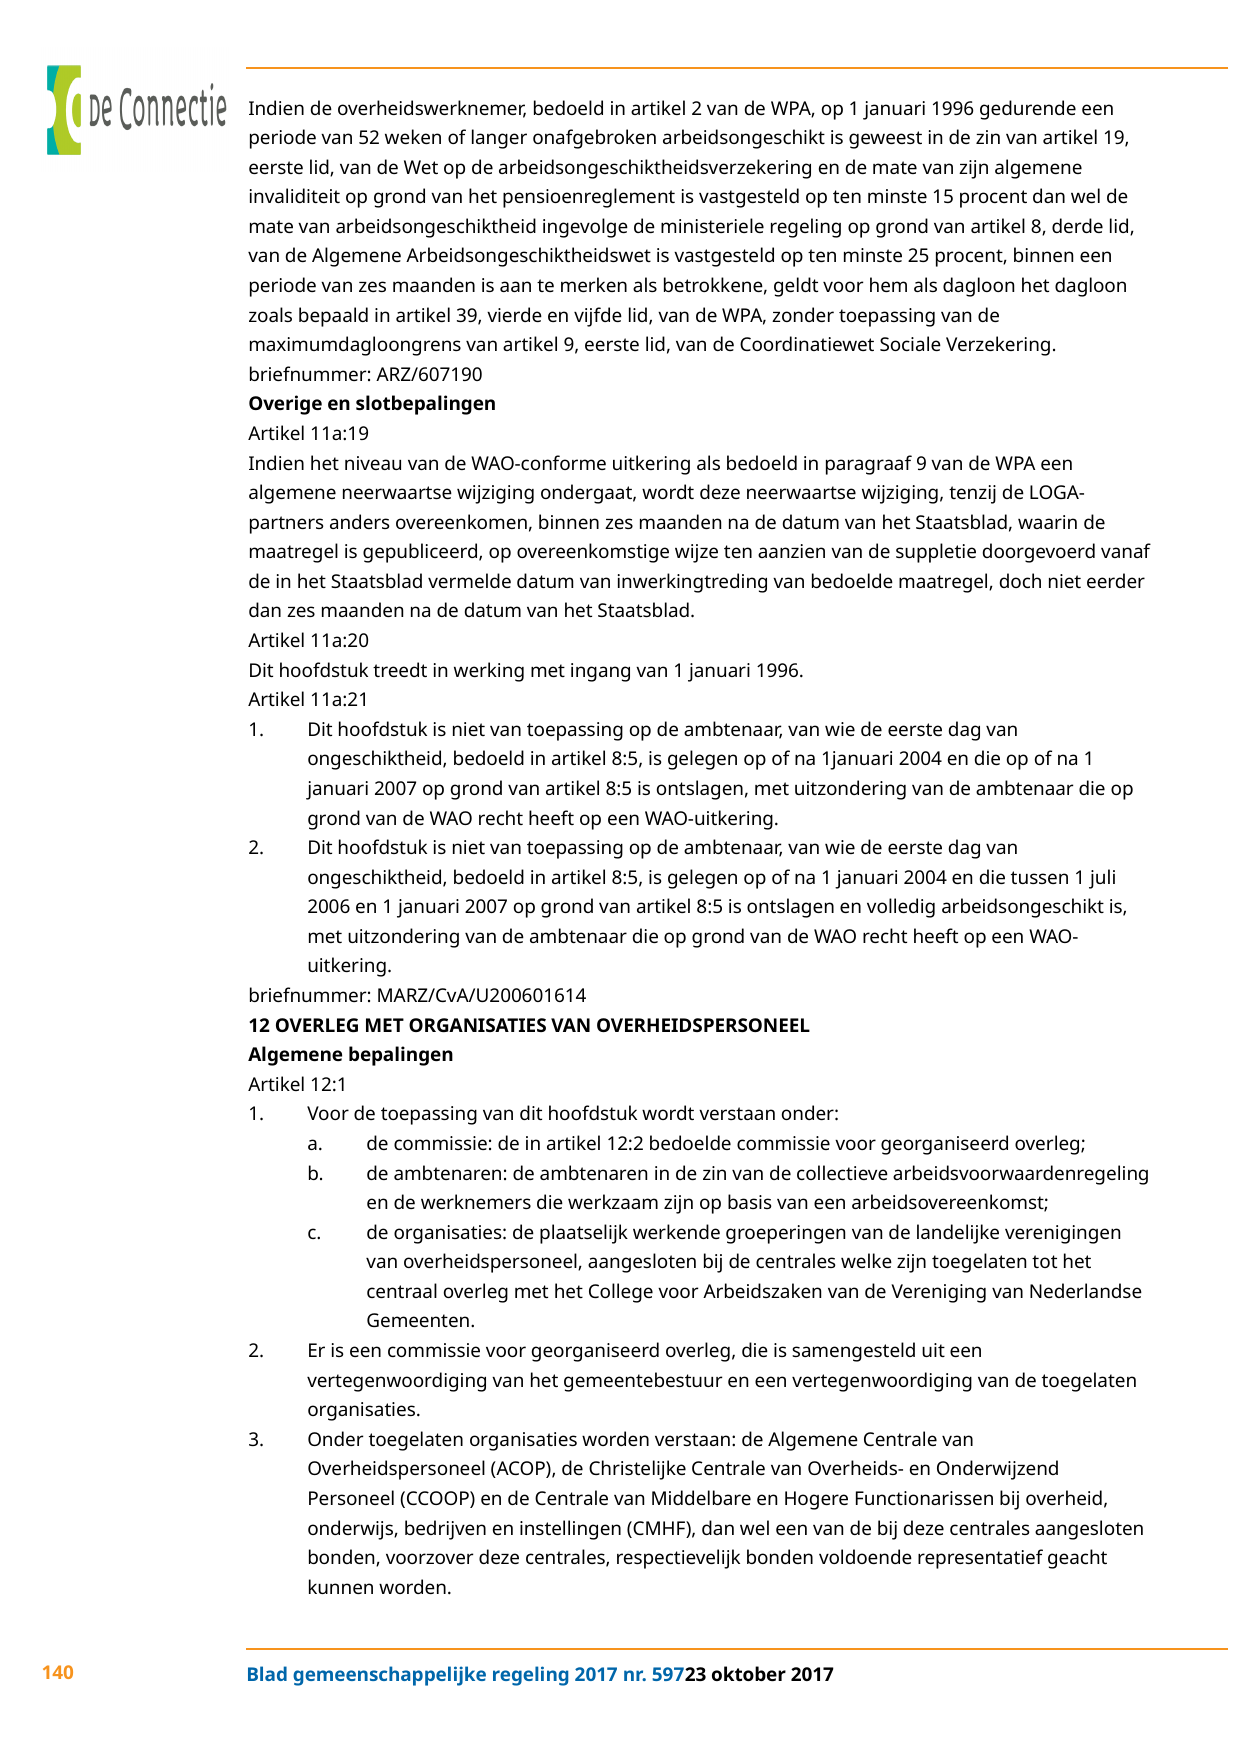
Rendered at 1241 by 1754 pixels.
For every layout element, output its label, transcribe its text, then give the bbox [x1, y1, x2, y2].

text Dit hoofdstuk treedt in werking met ingang van 1 januari 1996. [248, 657, 1152, 683]
list Er is een commissie voor georganiseerd overleg, die is samengesteld uit een vertegenwoordiging van het gemeentebestuur en een vertegenwoordiging van de toegelaten organisaties. [248, 1337, 1152, 1422]
text 12 OVERLEG MET ORGANISATIES VAN OVERHEIDSPERSONEEL [248, 1012, 1152, 1038]
list de organisaties: de plaatselijk werkende groeperingen van de landelijke verenigingen van overheidspersoneel, aangesloten bij de centrales welke zijn toegelaten tot het centraal overleg met het College voor Arbeidszaken van de Vereniging van Nederlandse Gemeenten. [307, 1219, 1152, 1333]
text Artikel 12:1 [248, 1071, 1152, 1097]
list de commissie: de in artikel 12:2 bedoelde commissie voor georganiseerd overleg; [307, 1130, 1152, 1156]
text Indien het niveau van de WAO-conforme uitkering als bedoeld in paragraaf 9 van de WPA een algemene neerwaartse wijziging ondergaat, wordt deze neerwaartse wijziging, tenzij de LOGA-partners anders overeenkomen, binnen zes maanden na de datum van het Staatsblad, waarin de maatregel is gepubliceerd, op overeenkomstige wijze ten aanzien van de suppletie doorgevoerd vanaf de in het Staatsblad vermelde datum van inwerkingtreding van bedoelde maatregel, doch niet eerder dan zes maanden na de datum van het Staatsblad. [248, 450, 1152, 623]
text Algemene bepalingen [248, 1041, 1152, 1067]
picture [41, 47, 231, 172]
text Indien de overheidswerknemer, bedoeld in artikel 2 van de WPA, op 1 januari 1996 gedurende een periode van 52 weken of langer onafgebroken arbeidsongeschikt is geweest in de zin van artikel 19, eerste lid, van de Wet op de arbeidsongeschiktheidsverzekering en de mate van zijn algemene invaliditeit op grond van het pensioenreglement is vastgesteld op ten minste 15 procent dan wel de mate van arbeidsongeschiktheid ingevolge de ministeriele regeling op grond van artikel 8, derde lid, van de Algemene Arbeidsongeschiktheidswet is vastgesteld op ten minste 25 procent, binnen een periode van zes maanden is aan te merken als betrokkene, geldt voor hem als dagloon het dagloon zoals bepaald in artikel 39, vierde en vijfde lid, van de WPA, zonder toepassing van de maximumdagloongrens van artikel 9, eerste lid, van de Coordinatiewet Sociale Verzekering. [248, 95, 1152, 357]
list Onder toegelaten organisaties worden verstaan: de Algemene Centrale van Overheidspersoneel (ACOP), de Christelijke Centrale van Overheids- en Onderwijzend Personeel (CCOOP) en de Centrale van Middelbare en Hogere Functionarissen bij overheid, onderwijs, bedrijven en instellingen (CMHF), dan wel een van de bij deze centrales aangesloten bonden, voorzover deze centrales, respectievelijk bonden voldoende representatief geacht kunnen worden. [248, 1426, 1152, 1600]
list Dit hoofdstuk is niet van toepassing op de ambtenaar, van wie de eerste dag van ongeschiktheid, bedoeld in artikel 8:5, is gelegen op of na 1januari 2004 en die op of na 1 januari 2007 op grond van artikel 8:5 is ontslagen, met uitzondering van de ambtenaar die op grond van de WAO recht heeft op een WAO-uitkering. [248, 716, 1152, 831]
list Dit hoofdstuk is niet van toepassing op de ambtenaar, van wie de eerste dag van ongeschiktheid, bedoeld in artikel 8:5, is gelegen op of na 1 januari 2004 en die tussen 1 juli 2006 en 1 januari 2007 op grond van artikel 8:5 is ontslagen en volledig arbeidsongeschikt is, met uitzondering van de ambtenaar die op grond van de WAO recht heeft op een WAO-uitkering. [248, 834, 1152, 978]
text briefnummer: ARZ/607190 [248, 361, 1152, 387]
text Artikel 11a:20 [248, 627, 1152, 653]
text Artikel 11a:19 [248, 420, 1152, 446]
list de ambtenaren: de ambtenaren in de zin van de collectieve arbeidsvoorwaardenregeling en de werknemers die werkzaam zijn op basis van een arbeidsovereenkomst; [307, 1160, 1152, 1215]
text briefnummer: MARZ/CvA/U200601614 [248, 982, 1152, 1008]
text Overige en slotbepalingen [248, 391, 1152, 416]
text Artikel 11a:21 [248, 686, 1152, 712]
list Voor de toepassing van dit hoofdstuk wordt verstaan onder: [248, 1101, 1152, 1126]
